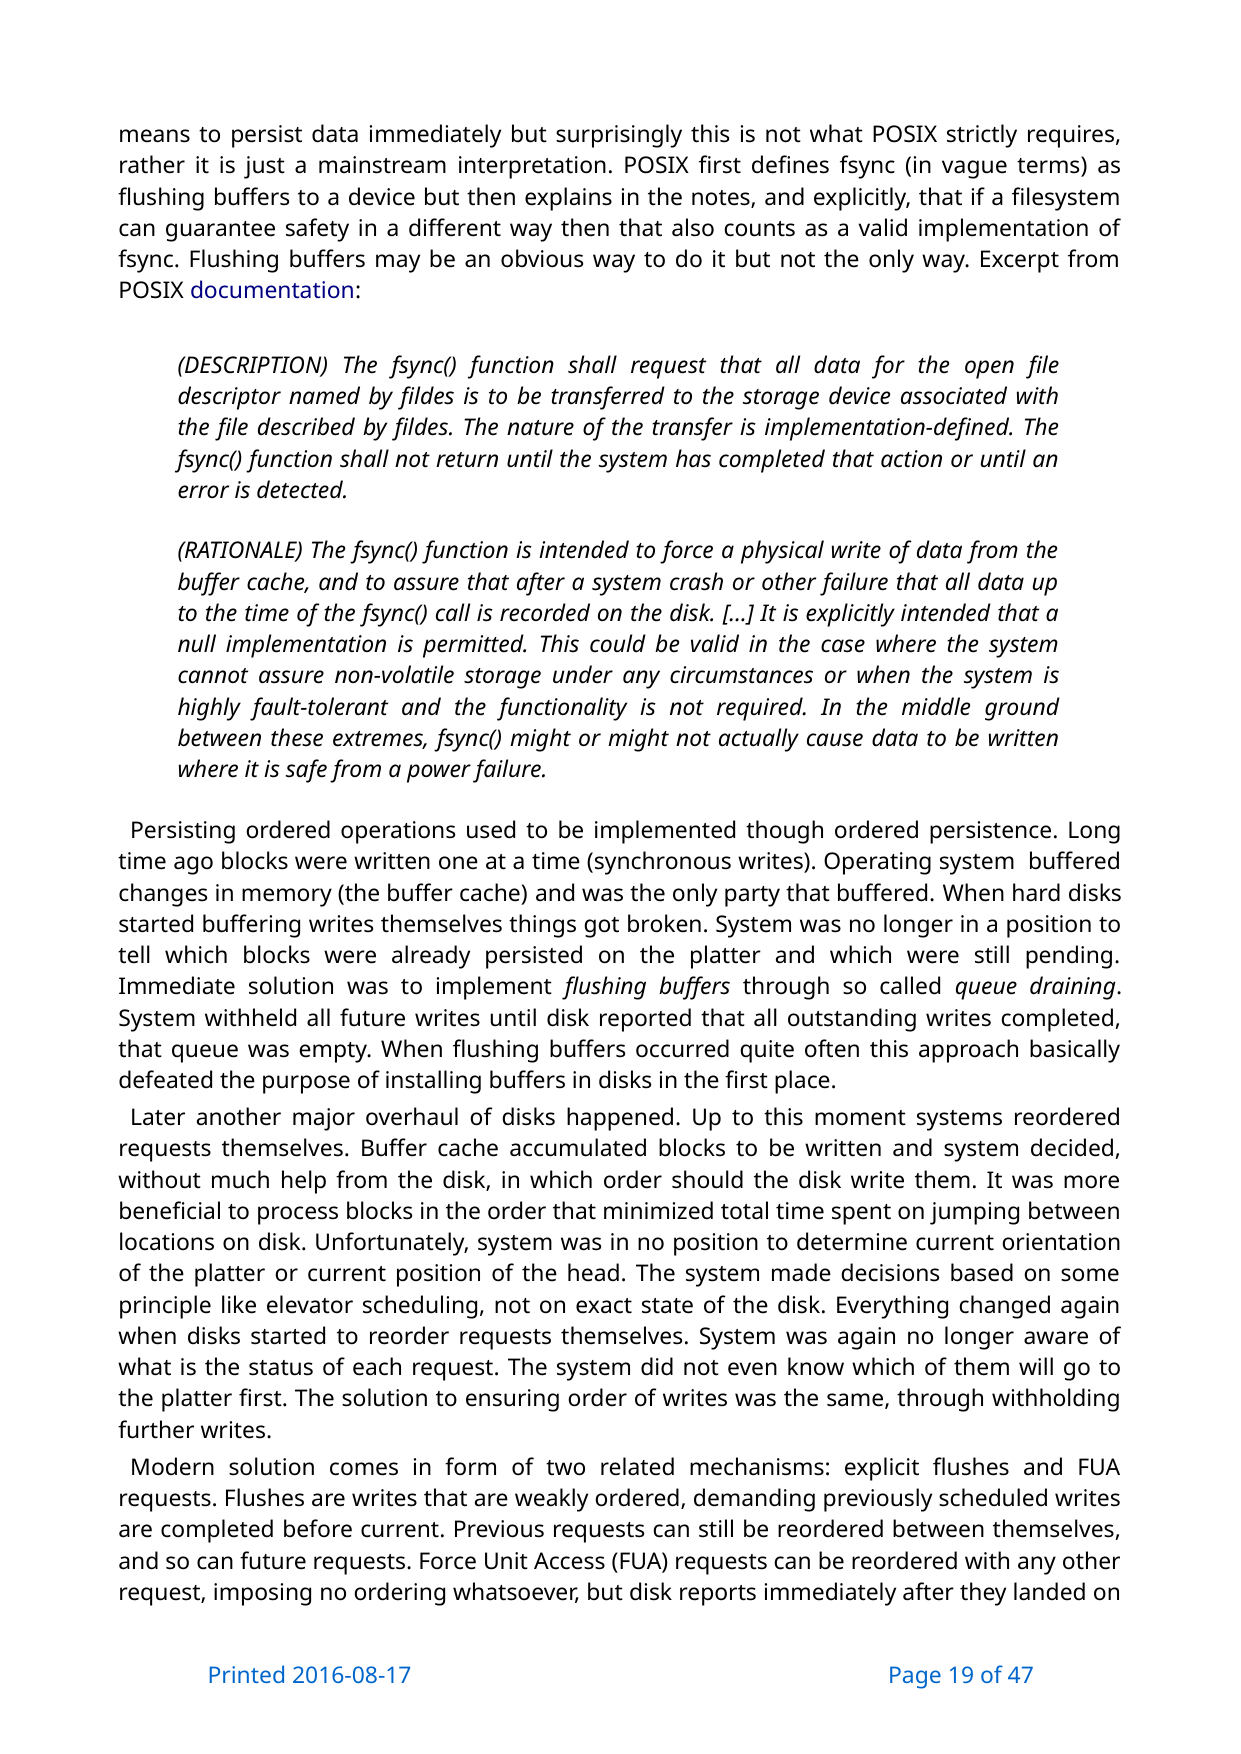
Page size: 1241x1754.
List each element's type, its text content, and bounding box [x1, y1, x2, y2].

text Persisting ordered operations used to be implemented though ordered persistence. Long time ago blocks were written one at a time (synchronous writes). Operating system buffered changes in memory (the buffer cache) and was the only party that buffered. When hard disks started buffering writes themselves things got broken. System was no longer in a position to tell which blocks were already persisted on the platter and which were still pending. Immediate solution was to implement flushing buffers through so called queue draining. System withheld all future writes until disk reported that all outstanding writes completed, that queue was empty. When flushing buffers occurred quite often this approach basically defeated the purpose of installing buffers in disks in the first place. [118, 814, 1122, 1095]
text means to persist data immediately but surprisingly this is not what POSIX strictly requires, rather it is just a mainstream interpretation. POSIX first defines fsync (in vague terms) as flushing buffers to a device but then explains in the notes, and explicitly, that if a filesystem can guarantee safety in a different way then that also counts as a valid implementation of fsync. Flushing buffers may be an obvious way to do it but not the only way. Excerpt from POSIX documentation: [118, 118, 1122, 306]
text (DESCRIPTION) The fsync() function shall request that all data for the open file descriptor named by fildes is to be transferred to the storage device associated with the file described by fildes. The nature of the transfer is implementation-defined. The fsync() function shall not return until the system has completed that action or until an error is detected. [177, 349, 1063, 505]
text (RATIONALE) The fsync() function is intended to force a physical write of data from the buffer cache, and to assure that after a system crash or other failure that all data up to the time of the fsync() call is recorded on the disk. […] It is explicitly intended that a null implementation is permitted. This could be valid in the case where the system cannot assure non-volatile storage under any circumstances or when the system is highly fault-tolerant and the functionality is not required. In the middle ground between these extremes, fsync() might or might not actually cause data to be written where it is safe from a power failure. [177, 534, 1063, 784]
text Later another major overhaul of disks happened. Up to this moment systems reordered requests themselves. Buffer cache accumulated blocks to be written and system decided, without much help from the disk, in which order should the disk write them. It was more beneficial to process blocks in the order that minimized total time spent on jumping between locations on disk. Unfortunately, system was in no position to determine current orientation of the platter or current position of the head. The system made decisions based on some principle like elevator scheduling, not on exact state of the disk. Everything changed again when disks started to reorder requests themselves. System was again no longer aware of what is the status of each request. The system did not even know which of them will go to the platter first. The solution to ensuring order of writes was the same, through withholding further writes. [118, 1101, 1122, 1445]
text Modern solution comes in form of two related mechanisms: explicit flushes and FUA requests. Flushes are writes that are weakly ordered, demanding previously scheduled writes are completed before current. Previous requests can still be reordered between themselves, and so can future requests. Force Unit Access (FUA) requests can be reordered with any other request, imposing no ordering whatsoever, but disk reports immediately after they landed on [118, 1451, 1122, 1607]
